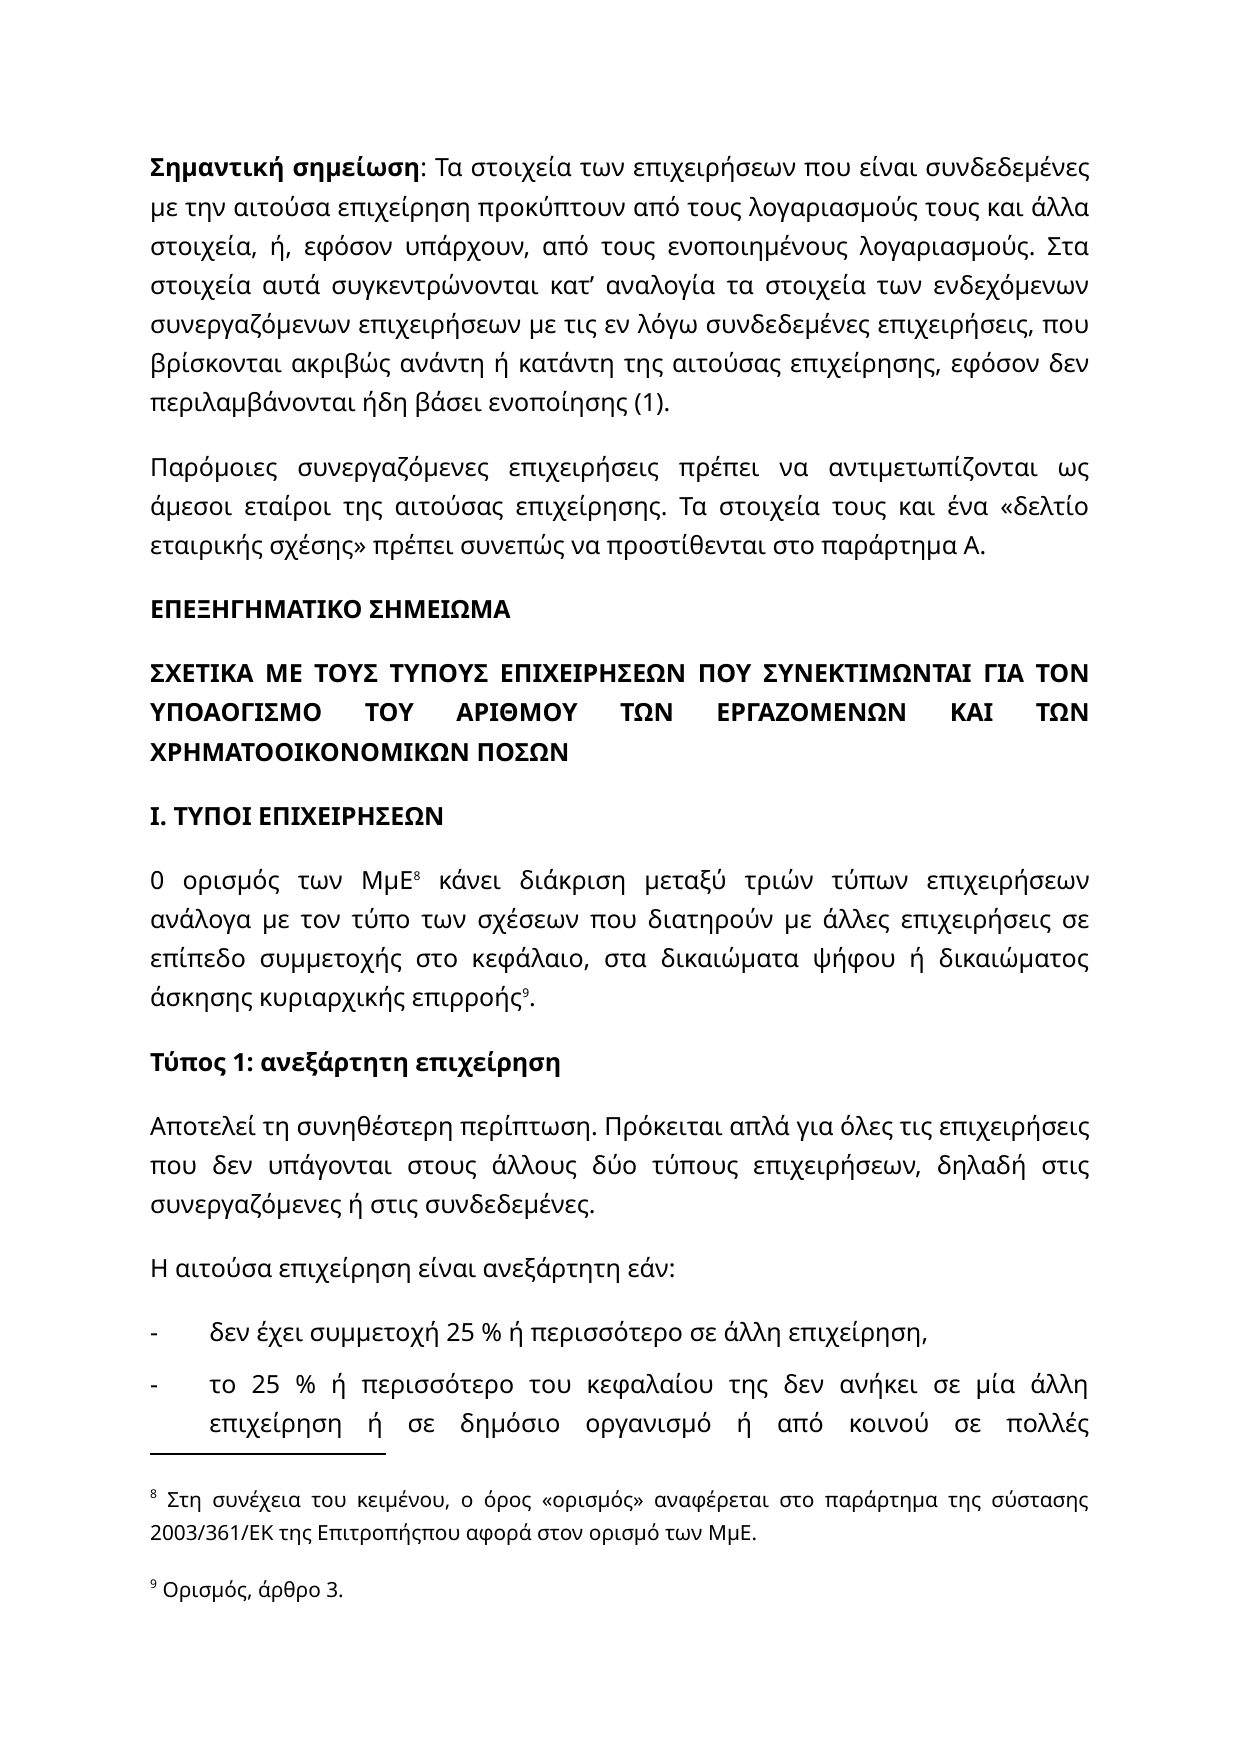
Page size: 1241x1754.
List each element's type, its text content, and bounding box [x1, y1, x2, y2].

text Τύπος 1: ανεξάρτητη επιχείρηση [150, 1044, 1090, 1078]
text Η αιτούσα επιχείρηση είναι ανεξάρτητη εάν: [150, 1251, 1090, 1285]
text Παρόμοιες συνεργαζόμενες επιχειρήσεις πρέπει να αντιμετωπίζονται ως άμεσοι εταίροι της αιτούσας επιχείρησης. Τα στοιχεία τους και ένα «δελτίο εταιρικής σχέσης» πρέπει συνεπώς να προστίθενται στο παράρτημα Α. [150, 449, 1090, 562]
text ΣΧΕΤΙΚΑ ΜΕ ΤΟΥΣ ΤΥΠΟΥΣ ΕΠΙΧΕΙΡΗΣΕΩΝ ΠΟΥ ΣΥΝΕΚΤΙΜΩΝΤΑΙ ΓΙΑ ΤΟΝ ΥΠΟΑΟΓΙΣΜΟ ΤΟΥ ΑΡΙΘΜΟΥ ΤΩΝ ΕΡΓΑΖΟΜΕΝΩΝ ΚΑΙ ΤΩΝ ΧΡΗΜΑΤΟΟΙΚΟΝΟΜΙΚΩΝ ΠΟΣΩΝ [150, 656, 1090, 768]
text ΕΠΕΞΗΓΗΜΑΤΙΚΟ ΣΗΜΕΙΩΜΑ [150, 592, 1090, 626]
text Ι. ΤΥΠΟΙ ΕΠΙΧΕΙΡΗΣΕΩΝ [150, 798, 1090, 832]
list - το 25 % ή περισσότερο του κεφαλαίου της δεν ανήκει σε μία άλλη επιχείρηση ή σε δημόσιο οργανισμό ή από κοινού σε πολλές [150, 1367, 1090, 1440]
text Αποτελεί τη συνηθέστερη περίπτωση. Πρόκειται απλά για όλες τις επιχειρήσεις που δεν υπάγονται στους άλλους δύο τύπους επιχειρήσεων, δηλαδή στις συνεργαζόμενες ή στις συνδεδεμένες. [150, 1108, 1090, 1221]
text 0 ορισμός των ΜμΕ κάνει διάκριση μεταξύ τριών τύπων επιχειρήσεων ανάλογα με τον τύπο των σχέσεων που διατηρούν με άλλες επιχειρήσεις σε επίπεδο συμμετοχής στο κεφάλαιο, στα δικαιώματα ψήφου ή δικαιώματος άσκησης κυριαρχικής επιρροής. [150, 862, 1090, 1014]
text Στη συνέχεια του κειμένου, ο όρος «ορισμός» αναφέρεται στο παράρτημα της σύστασης 2003/361/ΕΚ της Επιτροπήςπου αφορά στον ορισμό των ΜμΕ. [150, 1485, 1090, 1546]
text Σημαντική σημείωση: Τα στοιχεία των επιχειρήσεων που είναι συνδεδεμένες με την αιτούσα επιχείρηση προκύπτουν από τους λογαριασμούς τους και άλλα στοιχεία, ή, εφόσον υπάρχουν, από τους ενοποιημένους λογαριασμούς. Στα στοιχεία αυτά συγκεντρώνονται κατ’ αναλογία τα στοιχεία των ενδεχόμενων συνεργαζόμενων επιχειρήσεων με τις εν λόγω συνδεδεμένες επιχειρήσεις, που βρίσκονται ακριβώς ανάντη ή κατάντη της αιτούσας επιχείρησης, εφόσον δεν περιλαμβάνονται ήδη βάσει ενοποίησης (1). [150, 150, 1090, 419]
list - δεν έχει συμμετοχή 25 % ή περισσότερο σε άλλη επιχείρηση, [150, 1315, 1090, 1349]
text Ορισμός, άρθρο 3. [150, 1576, 1090, 1604]
